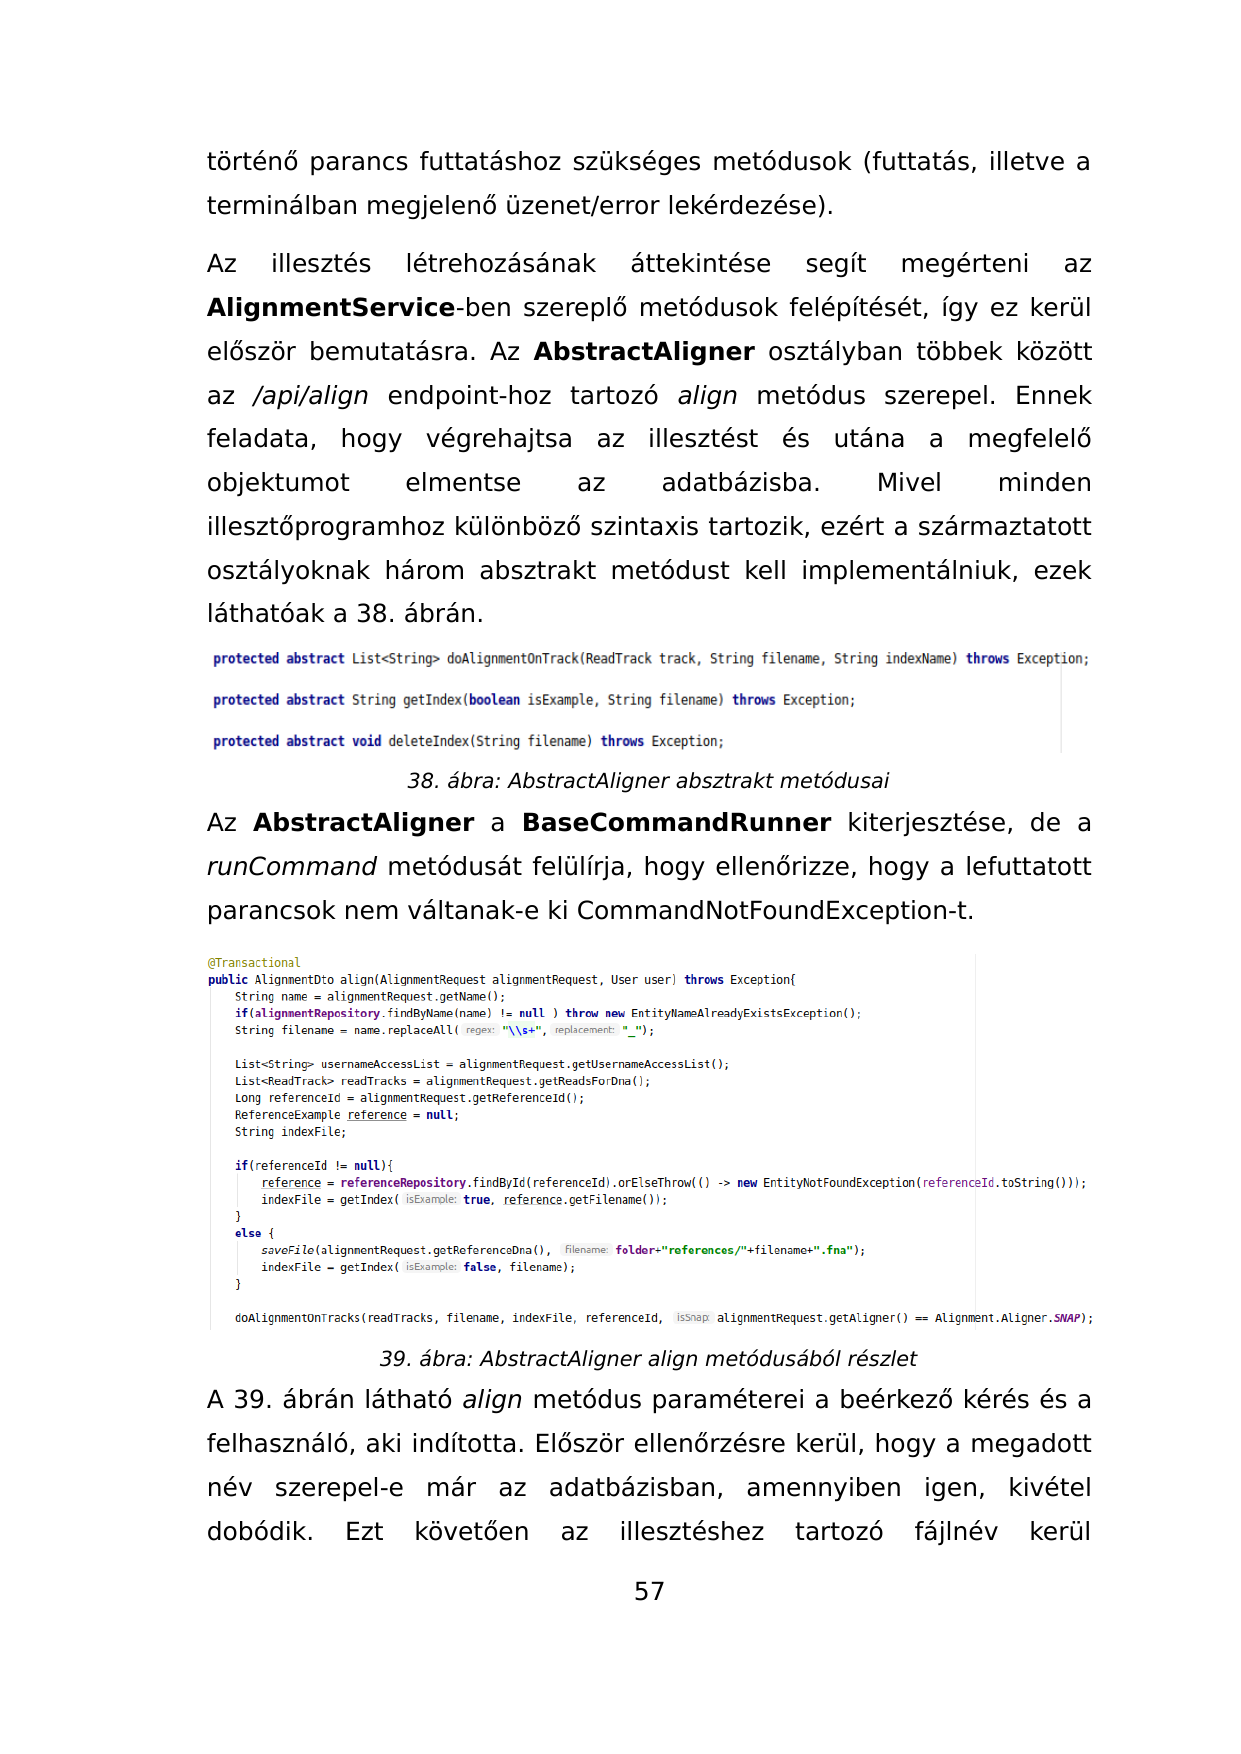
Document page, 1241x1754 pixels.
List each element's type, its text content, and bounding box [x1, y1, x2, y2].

text történő parancs futtatáshoz szükséges metódusok (futtatás, illetve a terminálban megjelenő üzenet/error lekérdezése). [207, 148, 1093, 221]
picture [206, 954, 1093, 1330]
text 38. ábra: AbstractAligner absztrakt metódusai [207, 753, 1093, 794]
picture [206, 652, 1093, 753]
text 39. ábra: AbstractAligner align metódusából részlet [207, 1330, 1093, 1371]
text Az AbstractAligner a BaseCommandRunner kiterjesztése, de a runCommand metódusát felülírja, hogy ellenőrizze, hogy a lefuttatott parancsok nem váltanak-e ki CommandNotFoundException-t. [207, 794, 1093, 925]
text A 39. ábrán látható align metódus paraméterei a beérkező kérés és a felhasználó, aki indította. Először ellenőrzésre kerül, hogy a megadott név szerepel-e már az adatbázisban, amennyiben igen, kivétel dobódik. Ezt követően az illesztéshez tartozó fájlnév kerül [207, 1371, 1093, 1546]
text Az illesztés létrehozásának áttekintése segít megérteni az AlignmentService-ben szereplő metódusok felépítését, így ez kerül először bemutatásra. Az AbstractAligner osztályban többek között az /api/align endpoint-hoz tartozó align metódus szerepel. Ennek feladata, hogy végrehajtsa az illesztést és utána a megfelelő objektumot elmentse az adatbázisba. Mivel minden illesztőprogramhoz különböző szintaxis tartozik, ezért a származtatott osztályoknak három absztrakt metódust kell implementálniuk, ezek láthatóak a 38. ábrán. [207, 250, 1093, 629]
